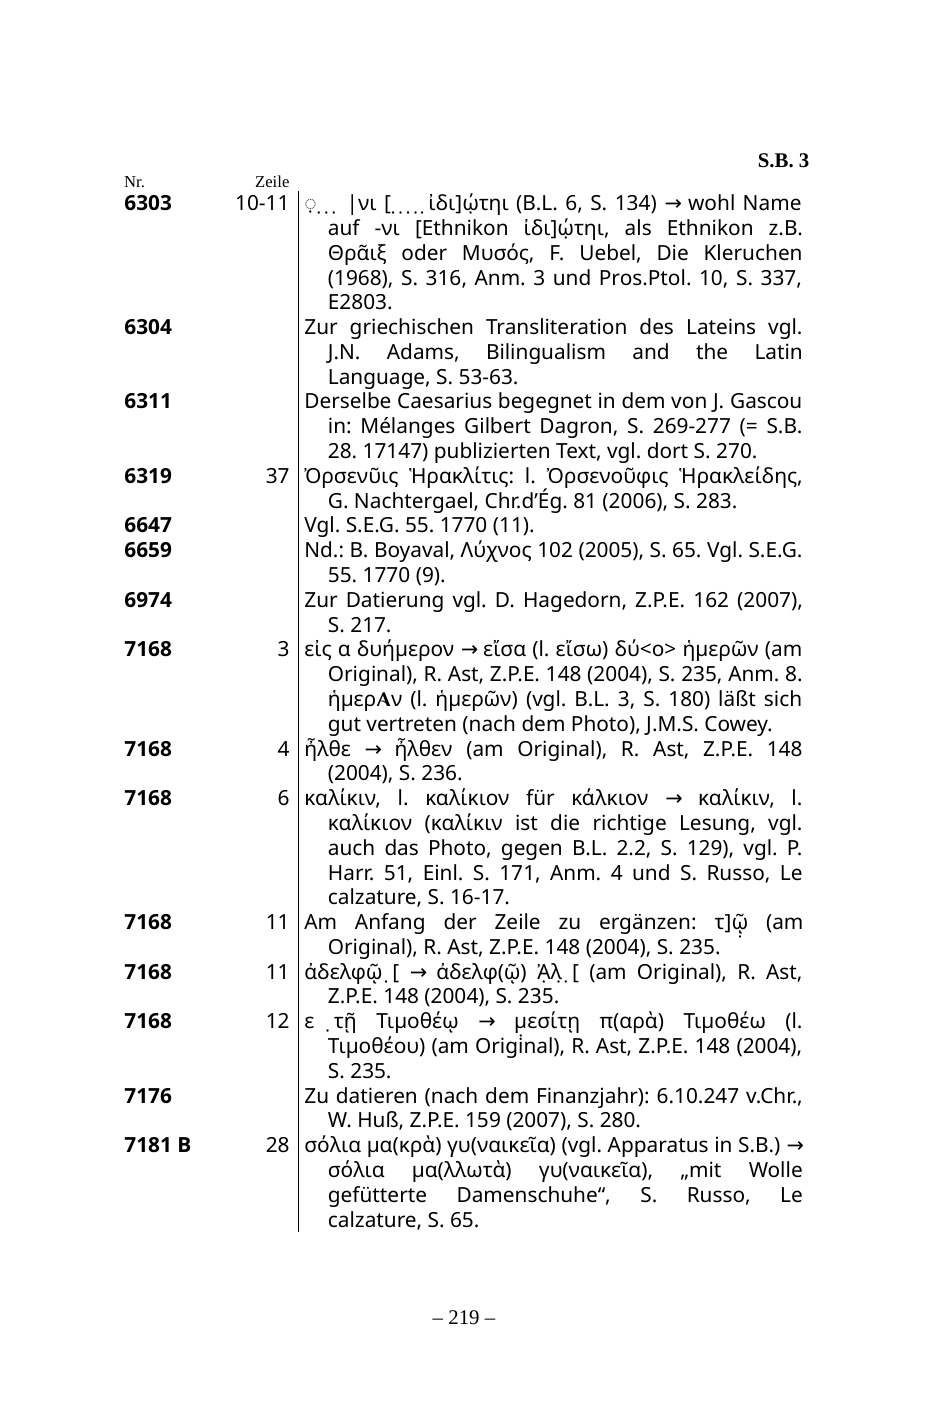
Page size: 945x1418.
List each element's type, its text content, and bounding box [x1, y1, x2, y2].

table_cell 11 [207, 910, 298, 959]
table_cell 7168 [118, 1009, 207, 1083]
table_cell εἰς α δυήμερον → εἴσα (l. εἴσω) δύ<ο> ἡμερῶν (am Original), R. Ast, Z.P.E. 148 (2004), S. 235, Anm. 8. ἡμερν (l. ἡμερῶν) (vgl. B.L. 3, S. 180) läßt sich gut vertreten (nach dem Photo), J.M.S. Cowey. [299, 637, 809, 736]
table_cell ἦλθε → ἦλθεν (am Original), R. Ast, Z.P.E. 148 (2004), S. 236. [299, 736, 809, 786]
table_cell [207, 1083, 298, 1133]
table_cell 7168 [118, 959, 207, 1009]
table_cell 10-11 [207, 191, 298, 315]
table_cell 11 [207, 959, 298, 1009]
table_cell 6304 [118, 315, 207, 389]
table_cell 6303 [118, 191, 207, 315]
table_cell ε ̣τῇ Τιμοθέῳ → μ̣εσίτῃ π(αρὰ) Τιμοθέω (l. Τιμοθέου) (am Original), R. Ast, Z.P.E. 148 (2004), S. 235. [299, 1009, 809, 1083]
table_cell Derselbe Caesarius begegnet in dem von J. Gascou in: Mélanges Gilbert Dagron, S. 269-277 (= S.B. 28. 17147) publizierten Text, vgl. dort S. 270. [299, 389, 809, 463]
table_cell σόλια μα(κρὰ) γυ(ναικεῖα) (vgl. Apparatus in S.B.) → σόλια μα(λλωτὰ) γυ(ναικεῖα), „mit Wolle gefütterte Damenschuhe“, S. Russo, Le calzature, S. 65. [299, 1133, 809, 1232]
table_cell [207, 513, 298, 538]
table_cell [207, 588, 298, 637]
table_cell Nd.: B. Boyaval, Λύχνος 102 (2005), S. 65. Vgl. S.E.G. 55. 1770 (9). [299, 538, 809, 587]
table_cell 6974 [118, 588, 207, 637]
table_cell [207, 315, 298, 389]
table_cell 3 [207, 637, 298, 736]
table_cell Ὀρσενῦις Ἡρακλίτις: l. Ὀρσενοῦφις Ἡρακλείδης, G. Nachtergael, Chr.d’Ég. 81 (2006), S. 283. [299, 464, 809, 513]
table_cell 6311 [118, 389, 207, 463]
table_cell 7176 [118, 1083, 207, 1133]
table_cell 7181 B [118, 1133, 207, 1232]
table_cell Zu datieren (nach dem Finanzjahr): 6.10.247 v.Chr., W. Huß, Z.P.E. 159 (2007), S. 280. [299, 1083, 809, 1133]
table_cell Zur Datierung vgl. D. Hagedorn, Z.P.E. 162 (2007), S. 217. [299, 588, 809, 637]
table_cell 6659 [118, 538, 207, 587]
table_cell ̣ ̣ ̣ ̣ |νι [ ̣ ̣ ̣ ̣ ̣ἰδι]ώ̣τηι (B.L. 6, S. 134) → wohl Name auf -νι [Ethnikon ἰδι]ώ̣τηι, als Ethnikon z.B. Θρᾶιξ oder Μυσός, F. Uebel, Die Kleruchen (1968), S. 316, Anm. 3 und Pros.Ptol. 10, S. 337, E2803. [299, 191, 809, 315]
table_cell Zur griechischen Transliteration des Lateins vgl. J.N. Adams, Bilingualism and the Latin Language, S. 53-63. [299, 315, 809, 389]
table_cell [207, 538, 298, 587]
table_cell [207, 389, 298, 463]
table_cell 7168 [118, 910, 207, 959]
table_cell Vgl. S.E.G. 55. 1770 (11). [299, 513, 809, 538]
table_cell 7168 [118, 736, 207, 786]
table_cell 7168 [118, 637, 207, 736]
table_cell 6647 [118, 513, 207, 538]
table_cell 6 [207, 786, 298, 910]
table_cell 37 [207, 464, 298, 513]
table_cell 28 [207, 1133, 298, 1232]
table_cell 6319 [118, 464, 207, 513]
table_cell 12 [207, 1009, 298, 1083]
table_cell καλίκιν, l. καλίκιον für κάλκιον → καλίκιν, l. καλίκιον (καλίκιν ist die richtige Lesung, vgl. auch das Photo, gegen B.L. 2.2, S. 129), vgl. P. Harr. 51, Einl. S. 171, Anm. 4 und S. Russo, Le calzature, S. 16-17. [299, 786, 809, 910]
table_cell ἀδελφῷ ̣[ → ἀδελφ(ῷ) Ἀ̣λ̣ ̣[ (am Original), R. Ast, Z.P.E. 148 (2004), S. 235. [299, 959, 809, 1009]
table_cell 7168 [118, 786, 207, 910]
table_cell Am Anfang der Zeile zu ergänzen: τ]ῷ̣ (am Original), R. Ast, Z.P.E. 148 (2004), S. 235. [299, 910, 809, 959]
table_cell 4 [207, 736, 298, 786]
